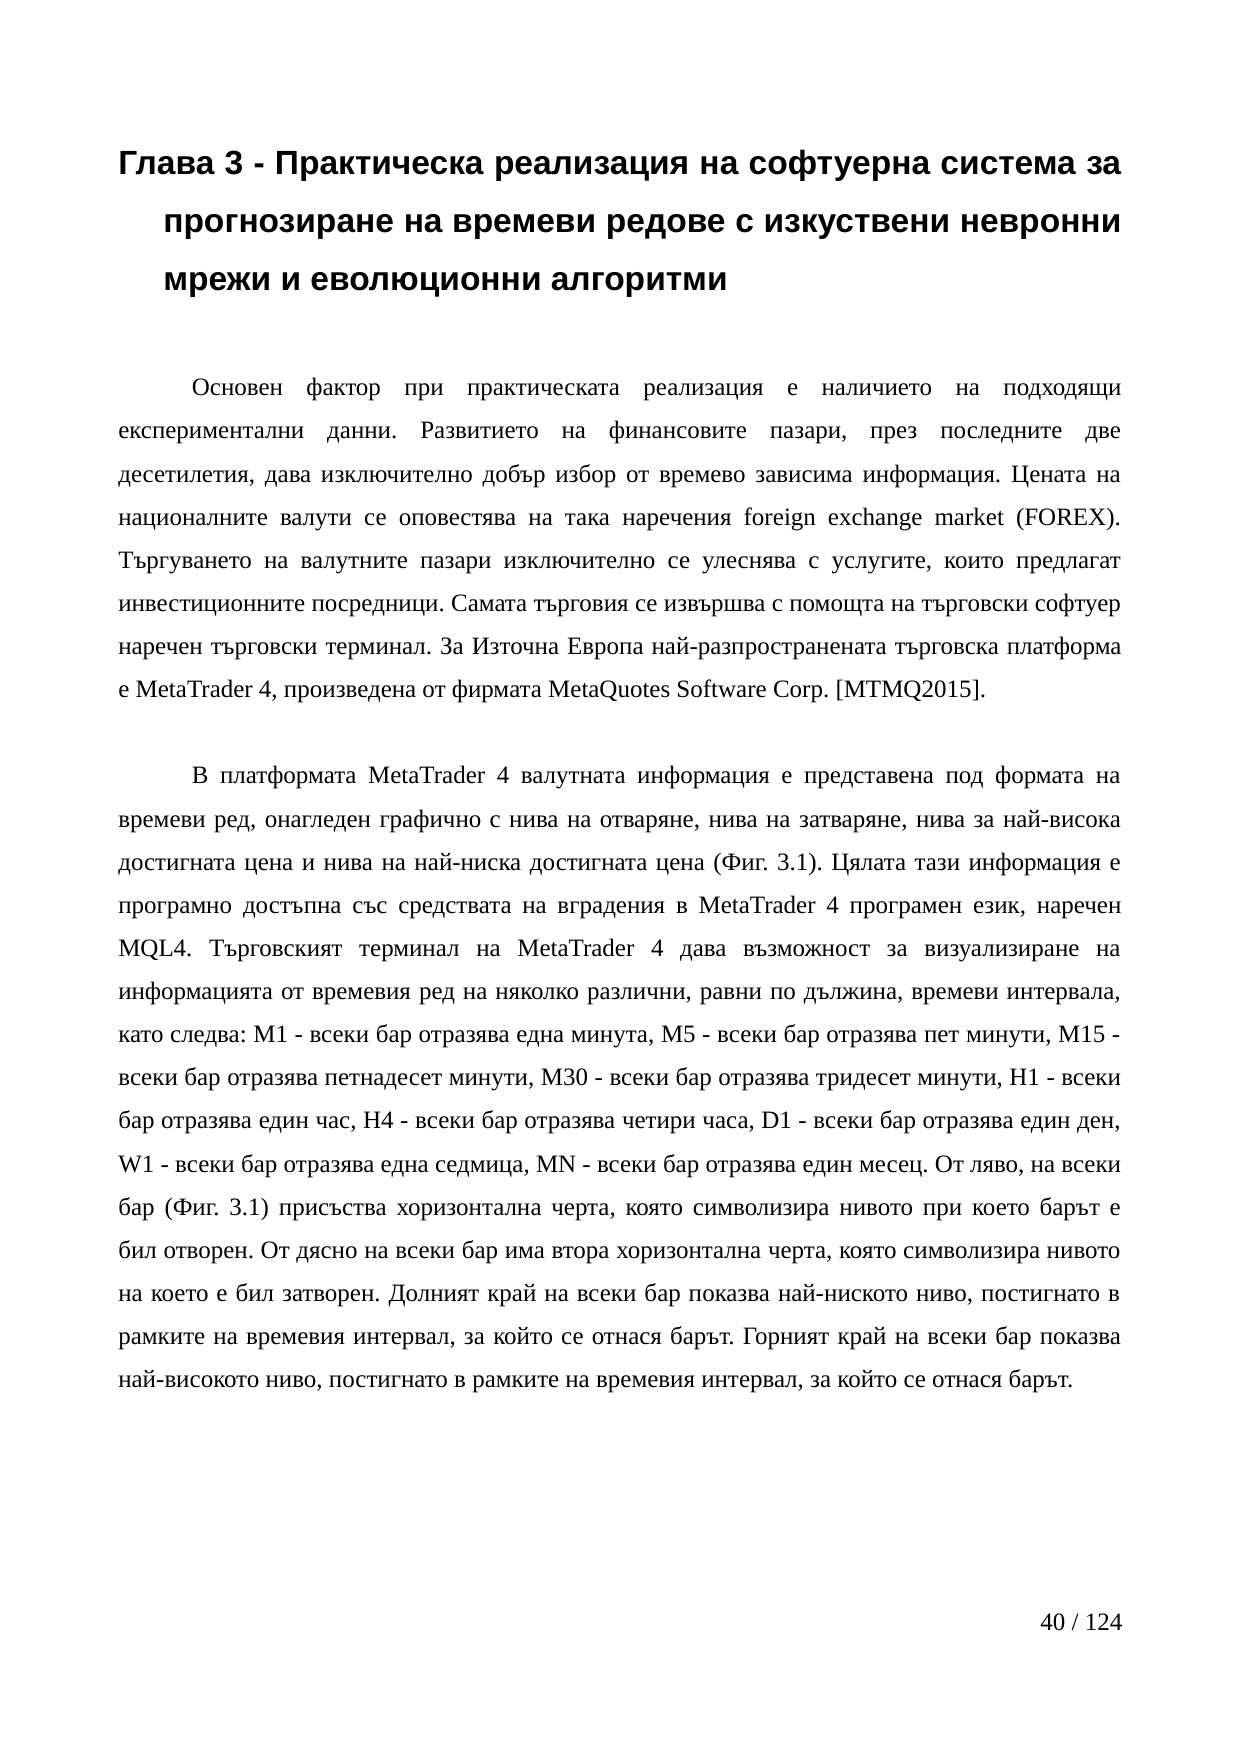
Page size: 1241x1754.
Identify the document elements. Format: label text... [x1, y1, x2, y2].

text Основен фактор при практическата реализация е наличието на подходящи експериментални данни. Развитието на финансовите пазари, през последните две десетилетия, дава изключително добър избор от времево зависима информация. Цената на националните валути се оповестява на така наречения foreign exchange market (FOREX). Търгуването на валутните пазари изключително се улеснява с услугите, които предлагат инвестиционните посредници. Самата търговия се извършва с помощта на търговски софтуер наречен търговски терминал. За Източна Европа най-разпространената търговска платформа е MetaTrader 4, произведена от фирмата MetaQuotes Software Corp. [MTMQ2015]. [118, 372, 1122, 703]
subtitle Глава 3 - Практическа реализация на софтуерна система за прогнозиране на времеви редове с изкуствени невронни мрежи и еволюционни алгоритми [118, 143, 1122, 298]
text В платформата MetaTrader 4 валутната информация е представена под формата на времеви ред, онагледен графично с нива на отваряне, нива на затваряне, нива за най-висока достигната цена и нива на най-ниска достигната цена (Фиг. 3.1). Цялата тази информация е програмно достъпна със средствата на вградения в MetaTrader 4 програмен език, наречен MQL4. Търговският терминал на MetaTrader 4 дава възможност за визуализиране на информацията от времевия ред на няколко различни, равни по дължина, времеви интервала, като следва: M1 - всеки бар отразява една минута, М5 - всеки бар отразява пет минути, М15 - всеки бар отразява петнадесет минути, М30 - всеки бар отразява тридесет минути, H1 - всеки бар отразява един час, H4 - всеки бар отразява четири часа, D1 - всеки бар отразява един ден, W1 - всеки бар отразява една седмица, MN - всеки бар отразява един месец. От ляво, на всеки бар (Фиг. 3.1) присъства хоризонтална черта, която символизира нивото при което барът е бил отворен. От дясно на всеки бар има втора хоризонтална черта, която символизира нивото на което е бил затворен. Долният край на всеки бар показва най-ниското ниво, постигнато в рамките на времевия интервал, за който се отнася барът. Горният край на всеки бар показва най-високото ниво, постигнато в рамките на времевия интервал, за който се отнася барът. [118, 761, 1122, 1393]
